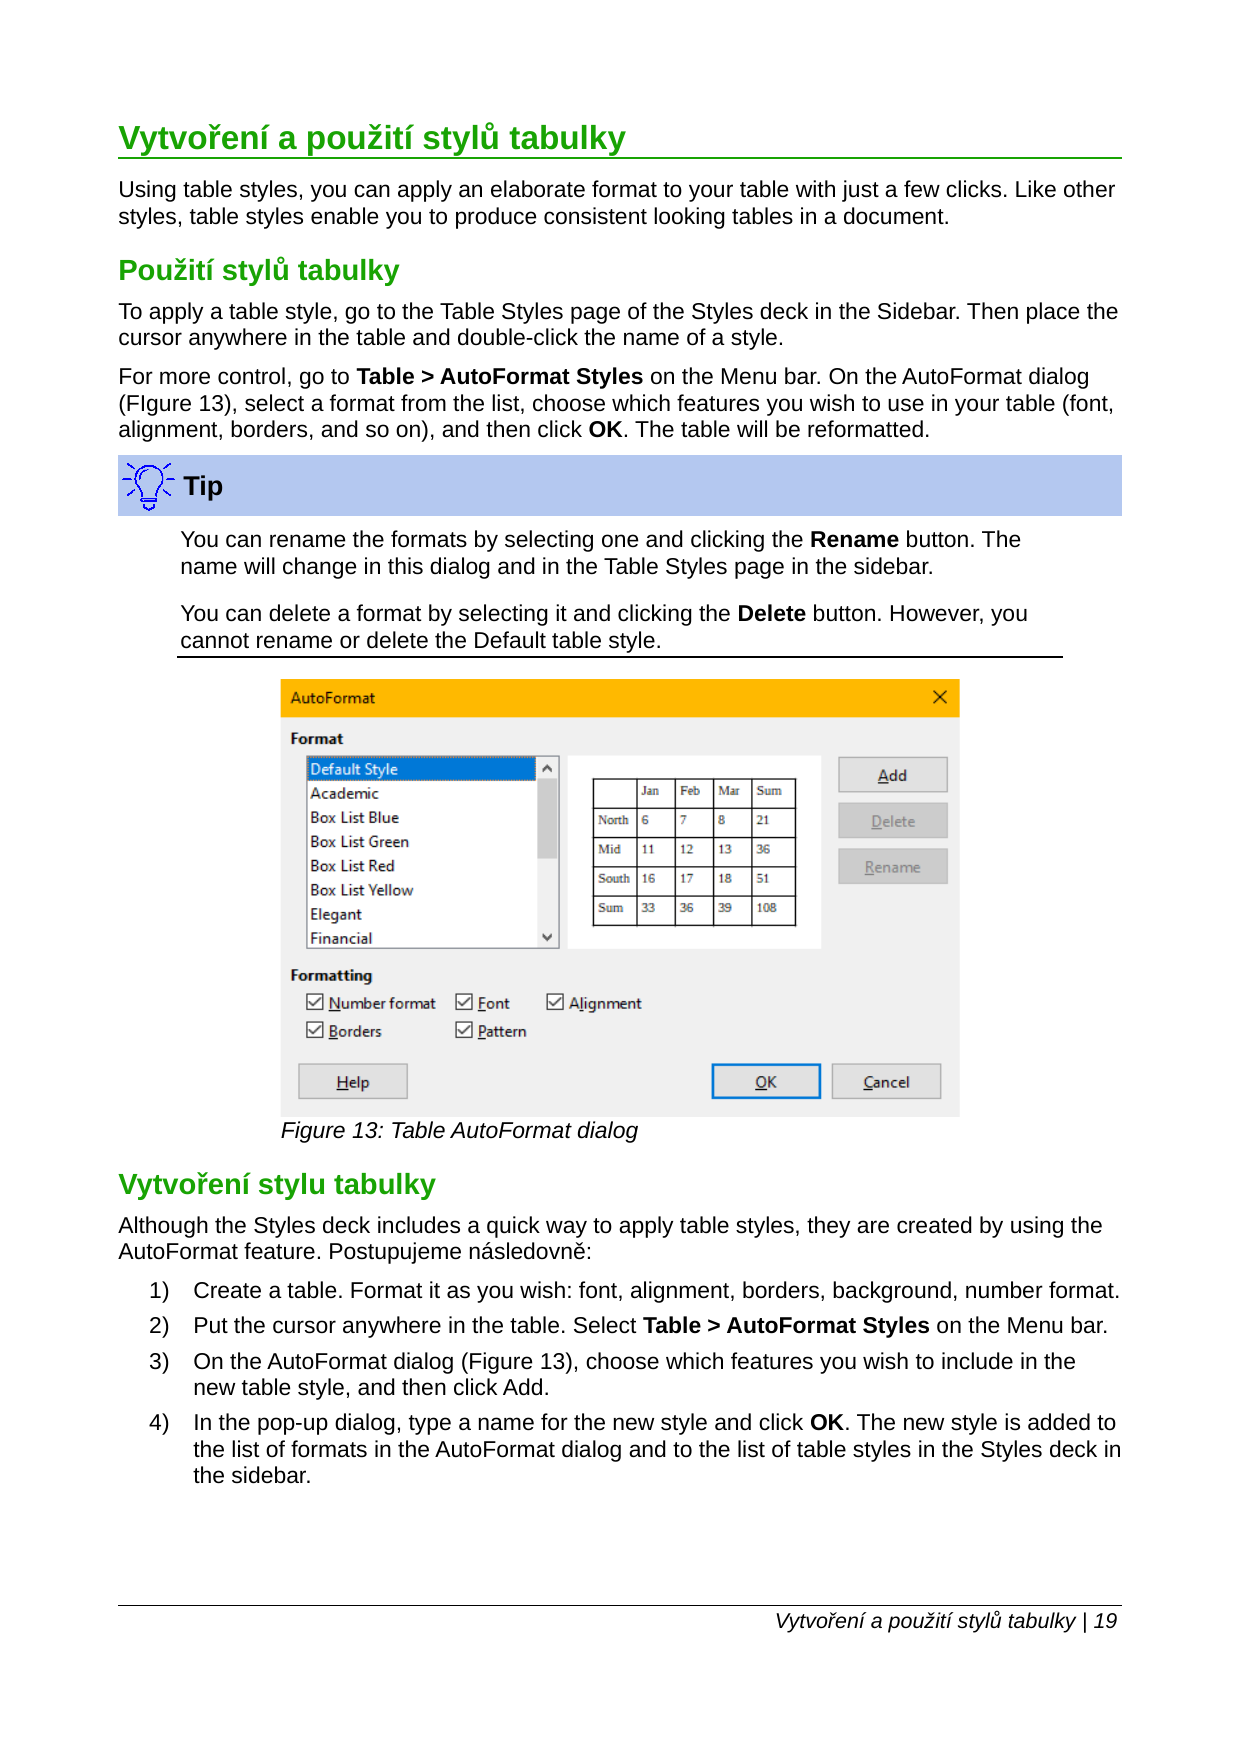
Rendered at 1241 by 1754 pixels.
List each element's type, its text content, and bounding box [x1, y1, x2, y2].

list In the pop-up dialog, type a name for the new style and click OK. The new style is added to the list of formats in the AutoFormat dialog and to the list of table styles in the Styles deck in the sidebar. [169, 1409, 1122, 1488]
text You can delete a format by selecting it and clicking the Delete button. However, you cannot rename or delete the Default table style. [177, 597, 1063, 656]
subtitle Vytvoření stylu tabulky [118, 1167, 1122, 1200]
text Using table styles, you can apply an elaborate format to your table with just a few clicks. Like other styles, table styles enable you to produce consistent looking tables in a document. [118, 176, 1122, 229]
list Put the cursor anywhere in the table. Select Table > AutoFormat Styles on the Menu bar. [169, 1312, 1122, 1339]
picture [119, 455, 179, 515]
text Although the Styles deck includes a quick way to apply table styles, they are created by using the AutoFormat feature. Postupujeme následovně: [118, 1212, 1122, 1265]
subtitle Použití stylů tabulky [118, 253, 1122, 286]
text Figure 13: Table AutoFormat dialog [281, 1117, 960, 1143]
text You can rename the formats by selecting one and clicking the Rename button. The name will change in this dialog and in the Table Styles page in the sidebar. [177, 523, 1063, 579]
subtitle Vytvoření a použití stylů tabulky [118, 118, 1122, 157]
text For more control, go to Table > AutoFormat Styles on the Menu bar. On the AutoFormat dialog (FIgure 13), select a format from the list, choose which features you wish to use in your table (font, alignment, borders, and so on), and then click OK. The table will be reformatted. [118, 363, 1122, 442]
list Create a table. Format it as you wish: font, alignment, borders, background, number format. [169, 1277, 1122, 1303]
text To apply a table style, go to the Table Styles page of the Styles deck in the Sidebar. Then place the cursor anywhere in the table and double-click the name of a style. [118, 298, 1122, 351]
picture [280, 679, 960, 1117]
subtitle Tip [118, 455, 1122, 516]
list On the AutoFormat dialog (Figure 13), choose which features you wish to include in the new table style, and then click Add. [169, 1348, 1122, 1400]
